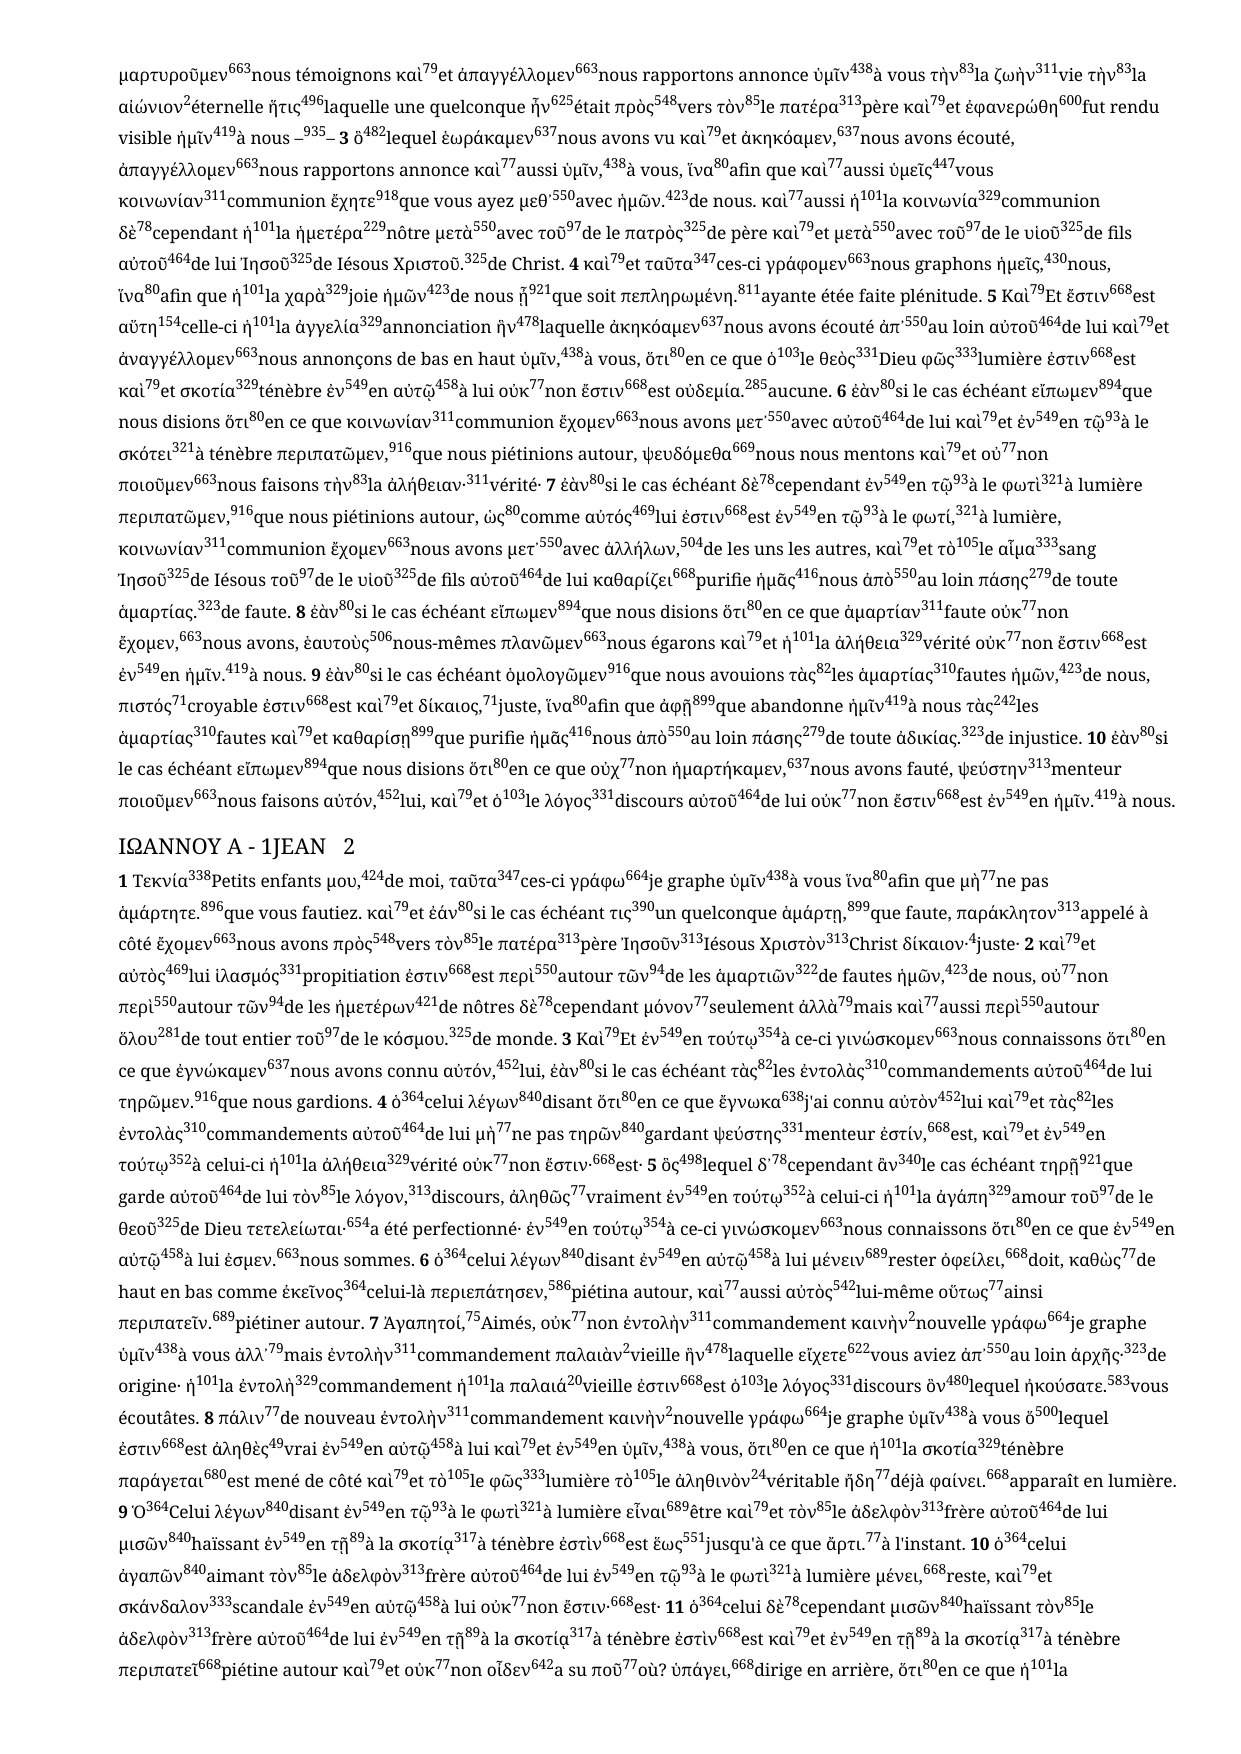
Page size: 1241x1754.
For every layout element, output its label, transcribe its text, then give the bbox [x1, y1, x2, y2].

text 1 Τεκνία338Petits enfants μου,424de moi, ταῦτα347ces-ci γράφω664je graphe ὑμῖν438à vous ἵνα80afin que μὴ77ne pas ἁμάρτητε.896que vous fautiez. καὶ79et ἐάν80si le cas échéant τις390un quelconque ἁμάρτῃ,899que faute, παράκλητον313appelé à côté ἔχομεν663nous avons πρὸς548vers τὸν85le πατέρα313père Ἰησοῦν313Iésous Χριστὸν313Christ δίκαιον·4juste· 2 καὶ79et αὐτὸς469lui ἱλασμός331propitiation ἐστιν668est περὶ550autour τῶν94de les ἁμαρτιῶν322de fautes ἡμῶν,423de nous, οὐ77non περὶ550autour τῶν94de les ἡμετέρων421de nôtres δὲ78cependant μόνον77seulement ἀλλὰ79mais καὶ77aussi περὶ550autour ὅλου281de tout entier τοῦ97de le κόσμου.325de monde. 3 Καὶ79Et ἐν549en τούτῳ354à ce-ci γινώσκομεν663nous connaissons ὅτι80en ce que ἐγνώκαμεν637nous avons connu αὐτόν,452lui, ἐὰν80si le cas échéant τὰς82les ἐντολὰς310commandements αὐτοῦ464de lui τηρῶμεν.916que nous gardions. 4 ὁ364celui λέγων840disant ὅτι80en ce que ἔγνωκα638j'ai connu αὐτὸν452lui καὶ79et τὰς82les ἐντολὰς310commandements αὐτοῦ464de lui μὴ77ne pas τηρῶν840gardant ψεύστης331menteur ἐστίν,668est, καὶ79et ἐν549en τούτῳ352à celui-ci ἡ101la ἀλήθεια329vérité οὐκ77non ἔστιν·668est· 5 ὃς498lequel δ᾽78cependant ἂν340le cas échéant τηρῇ921que garde αὐτοῦ464de lui τὸν85le λόγον,313discours, ἀληθῶς77vraiment ἐν549en τούτῳ352à celui-ci ἡ101la ἀγάπη329amour τοῦ97de le θεοῦ325de Dieu τετελείωται·654a été perfectionné· ἐν549en τούτῳ354à ce-ci γινώσκομεν663nous connaissons ὅτι80en ce que ἐν549en αὐτῷ458à lui ἐσμεν.663nous sommes. 6 ὁ364celui λέγων840disant ἐν549en αὐτῷ458à lui μένειν689rester ὀφείλει,668doit, καθὼς77de haut en bas comme ἐκεῖνος364celui-là περιεπάτησεν,586piétina autour, καὶ77aussi αὐτὸς542lui-même οὕτως77ainsi περιπατεῖν.689piétiner autour. 7 Ἀγαπητοί,75Aimés, οὐκ77non ἐντολὴν311commandement καινὴν2nouvelle γράφω664je graphe ὑμῖν438à vous ἀλλ᾽79mais ἐντολὴν311commandement παλαιὰν2vieille ἣν478laquelle εἴχετε622vous aviez ἀπ᾽550au loin ἀρχῆς·323de origine· ἡ101la ἐντολὴ329commandement ἡ101la παλαιά20vieille ἐστιν668est ὁ103le λόγος331discours ὃν480lequel ἠκούσατε.583vous écoutâtes. 8 πάλιν77de nouveau ἐντολὴν311commandement καινὴν2nouvelle γράφω664je graphe ὑμῖν438à vous ὅ500lequel ἐστιν668est ἀληθὲς49vrai ἐν549en αὐτῷ458à lui καὶ79et ἐν549en ὑμῖν,438à vous, ὅτι80en ce que ἡ101la σκοτία329ténèbre παράγεται680est mené de côté καὶ79et τὸ105le φῶς333lumière τὸ105le ἀληθινὸν24véritable ἤδη77déjà φαίνει.668apparaît en lumière. 9 Ὁ364Celui λέγων840disant ἐν549en τῷ93à le φωτὶ321à lumière εἶναι689être καὶ79et τὸν85le ἀδελφὸν313frère αὐτοῦ464de lui μισῶν840haïssant ἐν549en τῇ89à la σκοτίᾳ317à ténèbre ἐστὶν668est ἕως551jusqu'à ce que ἄρτι.77à l'instant. 10 ὁ364celui ἀγαπῶν840aimant τὸν85le ἀδελφὸν313frère αὐτοῦ464de lui ἐν549en τῷ93à le φωτὶ321à lumière μένει,668reste, καὶ79et σκάνδαλον333scandale ἐν549en αὐτῷ458à lui οὐκ77non ἔστιν·668est· 11 ὁ364celui δὲ78cependant μισῶν840haïssant τὸν85le ἀδελφὸν313frère αὐτοῦ464de lui ἐν549en τῇ89à la σκοτίᾳ317à ténèbre ἐστὶν668est καὶ79et ἐν549en τῇ89à la σκοτίᾳ317à ténèbre περιπατεῖ668piétine autour καὶ79et οὐκ77non οἶδεν642a su ποῦ77où? ὑπάγει,668dirige en arrière, ὅτι80en ce que ἡ101la σκοτία329ténèbre ἐτύφλωσεν586aveugla τοὺς84les ὀφθαλμοὺς312yeux αὐτοῦ.464de lui. 12 Γράφω664Je graphe ὑμῖν,438à vous, τεκνία,338petits enfants, ὅτι80en ce que ἀφέωνται653ont été abandonnés ὑμῖν438à vous αἱ260les ἁμαρτίαι328fautes διὰ548par le fait de τὸ87le ὄνομα315nom αὐτοῦ.464de lui. 13 γράφω664je graphe ὑμῖν,438à vous, πατέρες,336pères, ὅτι80en ce que ἐγνώκατε639vous avez connu τὸν346celui ἀπ᾽550au loin ἀρχῆς.323de origine. γράφω664je graphe ὑμῖν,438à vous, νεανίσκοι,336adolescents, ὅτι80en ce que νενικήκατε639vous avez vaincu τὸν85le πονηρόν.53méchant. 14 ἔγραψα582je graphai ὑμῖν,438à vous, παιδία,338petits enfants, ὅτι80en ce que ἐγνώκατε639vous avez connu τὸν85le πατέρα.313père. ἔγραψα582je graphai ὑμῖν,438à vous, πατέρες,336pères, ὅτι80en ce que ἐγνώκατε639vous avez connu τὸν346celui ἀπ᾽550au loin ἀρχῆς.323de origine. ἔγραψα582je graphai ὑμῖν,438à vous, νεανίσκοι,336adolescents, ὅτι80en ce que ἰσχυροί46tenaces ἐστε665vous êtes καὶ79et ὁ103le λόγος331discours τοῦ97de le θεοῦ325de Dieu ἐν549en ὑμῖν438à vous μένει668reste καὶ79et νενικήκατε639vous avez vaincu τὸν85le πονηρόν.53méchant. 15 Μὴ79Ne pas ἀγαπᾶτε569aimez τὸν85le κόσμον313monde μηδὲ79ni cependant τὰ347ces ἐν549en τῷ91à le κόσμῳ.319à monde. ἐάν80si le cas échéant τις390un quelconque ἀγαπᾷ921que aime τὸν85le κόσμον,313monde, οὐκ77non ἔστιν668est ἡ101la ἀγάπη329amour τοῦ97de le πατρὸς325de père ἐν549en αὐτῷ·458à lui· 16 ὅτι80en ce que πᾶν289tout τὸ500ce ἐν549en τῷ91à le κόσμῳ,319à monde, ἡ101la ἐπιθυμία329désir en fureur τῆς95de la σαρκὸς323de chair καὶ79et ἡ101la ἐπιθυμία329désir en fureur τῶν96de les ὀφθαλμῶν324de yeux καὶ79et ἡ101la ἀλαζονεία329arrogance τοῦ97de le βίου,325de existence, οὐκ77non ἔστιν668est ἐκ550hors τοῦ97de le πατρὸς325de père ἀλλ᾽79mais ἐκ550hors τοῦ97de le κόσμου325de monde ἐστίν.668est. 17 καὶ79et ὁ103le κόσμος331monde παράγεται680est mené de côté καὶ79et ἡ101la ἐπιθυμία329désir en fureur αὐτοῦ,464de lui, ὁ364celui δὲ78cependant ποιῶν840faisant τὸ87le θέλημα315volonté τοῦ97de le θεοῦ325de Dieu μένει668reste εἰς548envers τὸν85le αἰῶνα.313ère. 18 Παιδία,338Petits enfants, ἐσχάτη212dernière ὥρα329heure ἐστίν,668est, καὶ79et καθὼς77de haut en bas comme ἠκούσατε583vous écoutâtes ὅτι80en ce que ἀντίχριστος331antichrist ἔρχεται,674se vient, καὶ77aussi νῦν77maintenant ἀντίχριστοι330antichrists πολλοὶ286nombreux γεγόνασιν,641ont devenus, ὅθεν80d'où γινώσκομεν663nous connaissons ὅτι80en ce que ἐσχάτη212dernière ὥρα329heure ἐστίν.668est. 19 ἐξ550hors ἡμῶν423de nous ἐξῆλθαν585sortirent ἀλλ᾽79mais οὐκ77non ἦσαν624étaient ἐξ550hors ἡμῶν,423de nous, εἰ80si γὰρ79car ἐξ550hors ἡμῶν423de nous ἦσαν,624étaient, μεμενήκεισαν658avaient restés ἂν340le cas échéant μεθ᾽550avec ἡμῶν423de nous –935– ἀλλ᾽79mais ἵνα80afin que φανερωθῶσιν910que soient rendu visible ὅτι80en ce que οὐκ77non εἰσὶν667sont πάντες389tous ἐξ550hors ἡμῶν.423de nous. 20 καὶ79et ὑμεῖς447vous χρῖσμα315onction ἔχετε665vous avez ἀπὸ550au loin τοῦ97de le ἁγίου65de saint καὶ79et οἴδατε639vous avez su πάντες.389tous. 21 οὐκ77non ἔγραψα582je graphai ὑμῖν438à vous ὅτι80en ce que οὐκ77non οἴδατε639vous avez su τὴν83la ἀλήθειαν311vérité ἀλλ᾽79mais ὅτι80en ce que οἴδατε639vous avez su αὐτὴν450elle καὶ79et ὅτι80en ce que πᾶν289tout ψεῦδος333mensonge ἐκ550hors τῆς95de la ἀληθείας323de vérité οὐκ77non ἔστιν.668est. 22 Τίς410Quel ἐστιν668est ὁ103le ψεύστης331menteur εἰ551si μὴ77ne pas ὁ364celui ἀρνούμενος867se niant ὅτι80en ce que Ἰησοῦς331Iésous οὐκ77non ἔστιν668est ὁ103le Χριστός;331Christ; οὗτός364celui-ci ἐστιν668est ὁ103le ἀντίχριστος,331antichrist, ὁ364celui ἀρνούμενος867se niant τὸν85le πατέρα313père καὶ79et τὸν85le υἱόν.313fils. 23 πᾶς390tout ὁ364celui ἀρνούμενος867se niant τὸν85le υἱὸν313fils οὐδὲ77non cependant τὸν85le πατέρα313père ἔχει,668a, ὁ364celui ὁμολογῶν840avouant τὸν85le υἱὸν313fils καὶ77aussi τὸν85le πατέρα313père ἔχει.668a. 24 ὑμεῖς447vous ὃ482lequel ἠκούσατε583vous écoutâtes ἀπ᾽550au loin ἀρχῆς,323de origine, ἐν549en ὑμῖν438à vous μενέτω.572reste. ἐὰν80si le cas échéant ἐν549en ὑμῖν438à vous μείνῃ899que reste ὃ482lequel ἀπ᾽550au loin ἀρχῆς323de origine ἠκούσατε,583vous écoutâtes, καὶ77aussi ὑμεῖς447vous ἐν549en τῷ91à le υἱῷ319à fils καὶ79et ἐν549en τῷ91à le πατρὶ319à père μενεῖτε.603vous resterez. 25 καὶ79et αὕτη362celle-ci ἐστὶν668est ἡ101la ἐπαγγελία329promesse ἣν478laquelle αὐτὸς469lui ἐπηγγείλατο592se promit ἡμῖν,419à nous, τὴν83la ζωὴν311vie τὴν83la αἰώνιον.2éternelle. 26 Ταῦτα347Ces-ci ἔγραψα582je graphai ὑμῖν438à vous περὶ550autour τῶν357de ceux πλανώντων833de égarants ὑμᾶς.436vous. 27 καὶ79et ὑμεῖς447vous τὸ105le χρῖσμα333onction ὃ482lequel ἐλάβετε583vous prîtes ἀπ᾽550au loin αὐτοῦ464de lui μένει668reste ἐν549en ὑμῖν,438à vous, καὶ79et οὐ77non χρείαν311besoin ἔχετε665vous avez ἵνα80afin que τις390un quelconque διδάσκῃ921que enseigne ὑμᾶς,436vous, ἀλλ᾽79mais ὡς80comme τὸ105le αὐτοῦ464de lui χρῖσμα333onction διδάσκει668enseigne ὑμᾶς436vous περὶ550autour πάντων,385de tous, καὶ79et ἀληθές49vrai ἐστιν668est καὶ79et οὐκ77non ἔστιν668est ψεῦδος,333mensonge, καὶ79et καθὼς77de haut en bas comme ἐδίδαξεν586enseigna ὑμᾶς,436vous, μένετε665vous restez ἐν549en αὐτῷ.458à lui. 28 Καὶ79Et νῦν,77maintenant, τεκνία,338petits enfants, μένετε569restez ἐν549en αὐτῷ,458à lui, ἵνα80afin que ἐὰν80si le cas échéant φανερωθῇ,911que soit rendu visible, σχῶμεν894que nous ayons παρρησίαν311oralité franche καὶ79et μὴ77ne pas αἰσχυνθῶμεν906que nous soyons eu honte ἀπ᾽550au loin αὐτοῦ464de lui ἐν549en τῇ89à la παρουσίᾳ317à présence αὐτοῦ.464de lui. 29 ἐὰν80si le cas échéant εἰδῆτε914que vous ayez su ὅτι80en ce que δίκαιός47juste ἐστιν,668est, γινώσκετε665vous connaissez ὅτι80en ce que καὶ77aussi πᾶς390tout ὁ364celui ποιῶν840faisant τὴν83la δικαιοσύνην311justice ἐξ550hors αὐτοῦ464de lui γεγέννηται.654a été engendré. [118, 865, 1181, 1682]
text 1 Ὃ500Lequel ἦν625était ἀπ᾽550au loin ἀρχῆς,323de origine, ὃ482lequel ἀκηκόαμεν,637nous avons écouté, ὃ482lequel ἑωράκαμεν637nous avons vu τοῖς90à les ὀφθαλμοῖς318à yeux ἡμῶν,423de nous, ὃ482lequel ἐθεασάμεθα587nous nous contemplâmes καὶ79et αἱ100les χεῖρες328mains ἡμῶν423de nous ἐψηλάφησαν585palpèrent περὶ550autour τοῦ97de le λόγου325de discours τῆς95de la ζωῆς323de vie –935– 2 καὶ79et ἡ101la ζωὴ329vie ἐφανερώθη,600fut rendu visible, καὶ79et ἑωράκαμεν637nous avons vu καὶ79et μαρτυροῦμεν663nous témoignons καὶ79et ἀπαγγέλλομεν663nous rapportons annonce ὑμῖν438à vous τὴν83la ζωὴν311vie τὴν83la αἰώνιον2éternelle ἥτις496laquelle une quelconque ἦν625était πρὸς548vers τὸν85le πατέρα313père καὶ79et ἐφανερώθη600fut rendu visible ἡμῖν419à nous –935– 3 ὃ482lequel ἑωράκαμεν637nous avons vu καὶ79et ἀκηκόαμεν,637nous avons écouté, ἀπαγγέλλομεν663nous rapportons annonce καὶ77aussi ὑμῖν,438à vous, ἵνα80afin que καὶ77aussi ὑμεῖς447vous κοινωνίαν311communion ἔχητε918que vous ayez μεθ᾽550avec ἡμῶν.423de nous. καὶ77aussi ἡ101la κοινωνία329communion δὲ78cependant ἡ101la ἡμετέρα229nôtre μετὰ550avec τοῦ97de le πατρὸς325de père καὶ79et μετὰ550avec τοῦ97de le υἱοῦ325de fils αὐτοῦ464de lui Ἰησοῦ325de Iésous Χριστοῦ.325de Christ. 4 καὶ79et ταῦτα347ces-ci γράφομεν663nous graphons ἡμεῖς,430nous, ἵνα80afin que ἡ101la χαρὰ329joie ἡμῶν423de nous ᾖ921que soit πεπληρωμένη.811ayante étée faite plénitude. 5 Καὶ79Et ἔστιν668est αὕτη154celle-ci ἡ101la ἀγγελία329annonciation ἣν478laquelle ἀκηκόαμεν637nous avons écouté ἀπ᾽550au loin αὐτοῦ464de lui καὶ79et ἀναγγέλλομεν663nous annonçons de bas en haut ὑμῖν,438à vous, ὅτι80en ce que ὁ103le θεὸς331Dieu φῶς333lumière ἐστιν668est καὶ79et σκοτία329ténèbre ἐν549en αὐτῷ458à lui οὐκ77non ἔστιν668est οὐδεμία.285aucune. 6 ἐὰν80si le cas échéant εἴπωμεν894que nous disions ὅτι80en ce que κοινωνίαν311communion ἔχομεν663nous avons μετ᾽550avec αὐτοῦ464de lui καὶ79et ἐν549en τῷ93à le σκότει321à ténèbre περιπατῶμεν,916que nous piétinions autour, ψευδόμεθα669nous nous mentons καὶ79et οὐ77non ποιοῦμεν663nous faisons τὴν83la ἀλήθειαν·311vérité· 7 ἐὰν80si le cas échéant δὲ78cependant ἐν549en τῷ93à le φωτὶ321à lumière περιπατῶμεν,916que nous piétinions autour, ὡς80comme αὐτός469lui ἐστιν668est ἐν549en τῷ93à le φωτί,321à lumière, κοινωνίαν311communion ἔχομεν663nous avons μετ᾽550avec ἀλλήλων,504de les uns les autres, καὶ79et τὸ105le αἷμα333sang Ἰησοῦ325de Iésous τοῦ97de le υἱοῦ325de fils αὐτοῦ464de lui καθαρίζει668purifie ἡμᾶς416nous ἀπὸ550au loin πάσης279de toute ἁμαρτίας.323de faute. 8 ἐὰν80si le cas échéant εἴπωμεν894que nous disions ὅτι80en ce que ἁμαρτίαν311faute οὐκ77non ἔχομεν,663nous avons, ἑαυτοὺς506nous-mêmes πλανῶμεν663nous égarons καὶ79et ἡ101la ἀλήθεια329vérité οὐκ77non ἔστιν668est ἐν549en ἡμῖν.419à nous. 9 ἐὰν80si le cas échéant ὁμολογῶμεν916que nous avouions τὰς82les ἁμαρτίας310fautes ἡμῶν,423de nous, πιστός71croyable ἐστιν668est καὶ79et δίκαιος,71juste, ἵνα80afin que ἀφῇ899que abandonne ἡμῖν419à nous τὰς242les ἁμαρτίας310fautes καὶ79et καθαρίσῃ899que purifie ἡμᾶς416nous ἀπὸ550au loin πάσης279de toute ἀδικίας.323de injustice. 10 ἐὰν80si le cas échéant εἴπωμεν894que nous disions ὅτι80en ce que οὐχ77non ἡμαρτήκαμεν,637nous avons fauté, ψεύστην313menteur ποιοῦμεν663nous faisons αὐτόν,452lui, καὶ79et ὁ103le λόγος331discours αὐτοῦ464de lui οὐκ77non ἔστιν668est ἐν549en ἡμῖν.419à nous. [118, 59, 1181, 812]
text ΙΩΑΝΝΟΥ Α - 1JEAN 2 [118, 831, 1181, 861]
